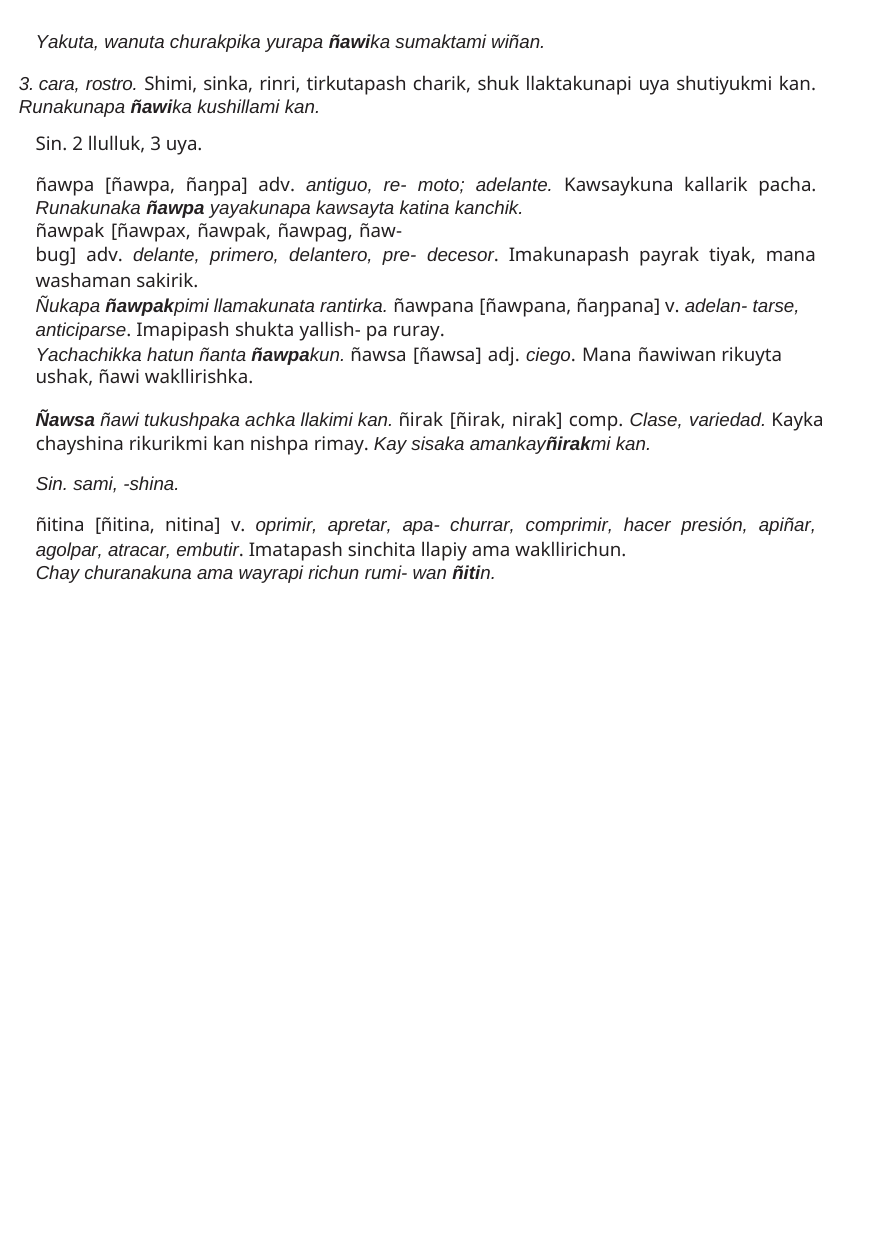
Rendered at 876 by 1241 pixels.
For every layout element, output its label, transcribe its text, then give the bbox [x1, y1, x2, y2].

text Sin. sami, -shina. [36, 474, 856, 494]
text Yachachikka hatun ñanta ñawpakun. ñawsa [ñawsa] adj. ciego. Mana ñawiwan rikuyta ushak, ñawi wakllirishka. [35, 343, 818, 389]
text ñawpa [ñawpa, ñaŋpa] adv. antiguo, re- moto; adelante. Kawsaykuna kallarik pacha. Runakunaka ñawpa yayakunapa kawsayta katina kanchik. [35, 171, 816, 218]
text Ñukapa ñawpakpimi llamakunata rantirka. ñawpana [ñawpana, ñaŋpana] v. adelan- tarse, anticiparse. Imapipash shukta yallish- pa ruray. [35, 293, 818, 342]
text Yakuta, wanuta churakpika yurapa ñawika sumaktami wiñan. [35, 31, 816, 53]
list cara, rostro. Shimi, sinka, rinri, tirkutapash charik, shuk llaktakunapi uya shutiyukmi kan. Runakunapa ñawika kushillami kan. [19, 70, 816, 117]
text bug] adv. delante, primero, delantero, pre- decesor. Imakunapash payrak tiyak, mana washaman sakirik. [35, 242, 816, 293]
text Ñawsa ñawi tukushpaka achka llakimi kan. ñirak [ñirak, nirak] comp. Clase, variedad. Kayka chayshina rikurikmi kan nishpa rimay. Kay sisaka amankayñirakmi kan. [35, 408, 841, 456]
text Sin. 2 llulluk, 3 uya. [35, 134, 856, 155]
text ñawpak [ñawpax, ñawpak, ñawpag, ñaw- [35, 218, 856, 242]
text Chay churanakuna ama wayrapi richun rumi- wan ñitin. [36, 562, 816, 584]
text ñitina [ñitina, nitina] v. oprimir, apretar, apa- churrar, comprimir, hacer presión, apiñar, agolpar, atracar, embutir. Imatapash sinchita llapiy ama wakllirichun. [35, 511, 816, 562]
